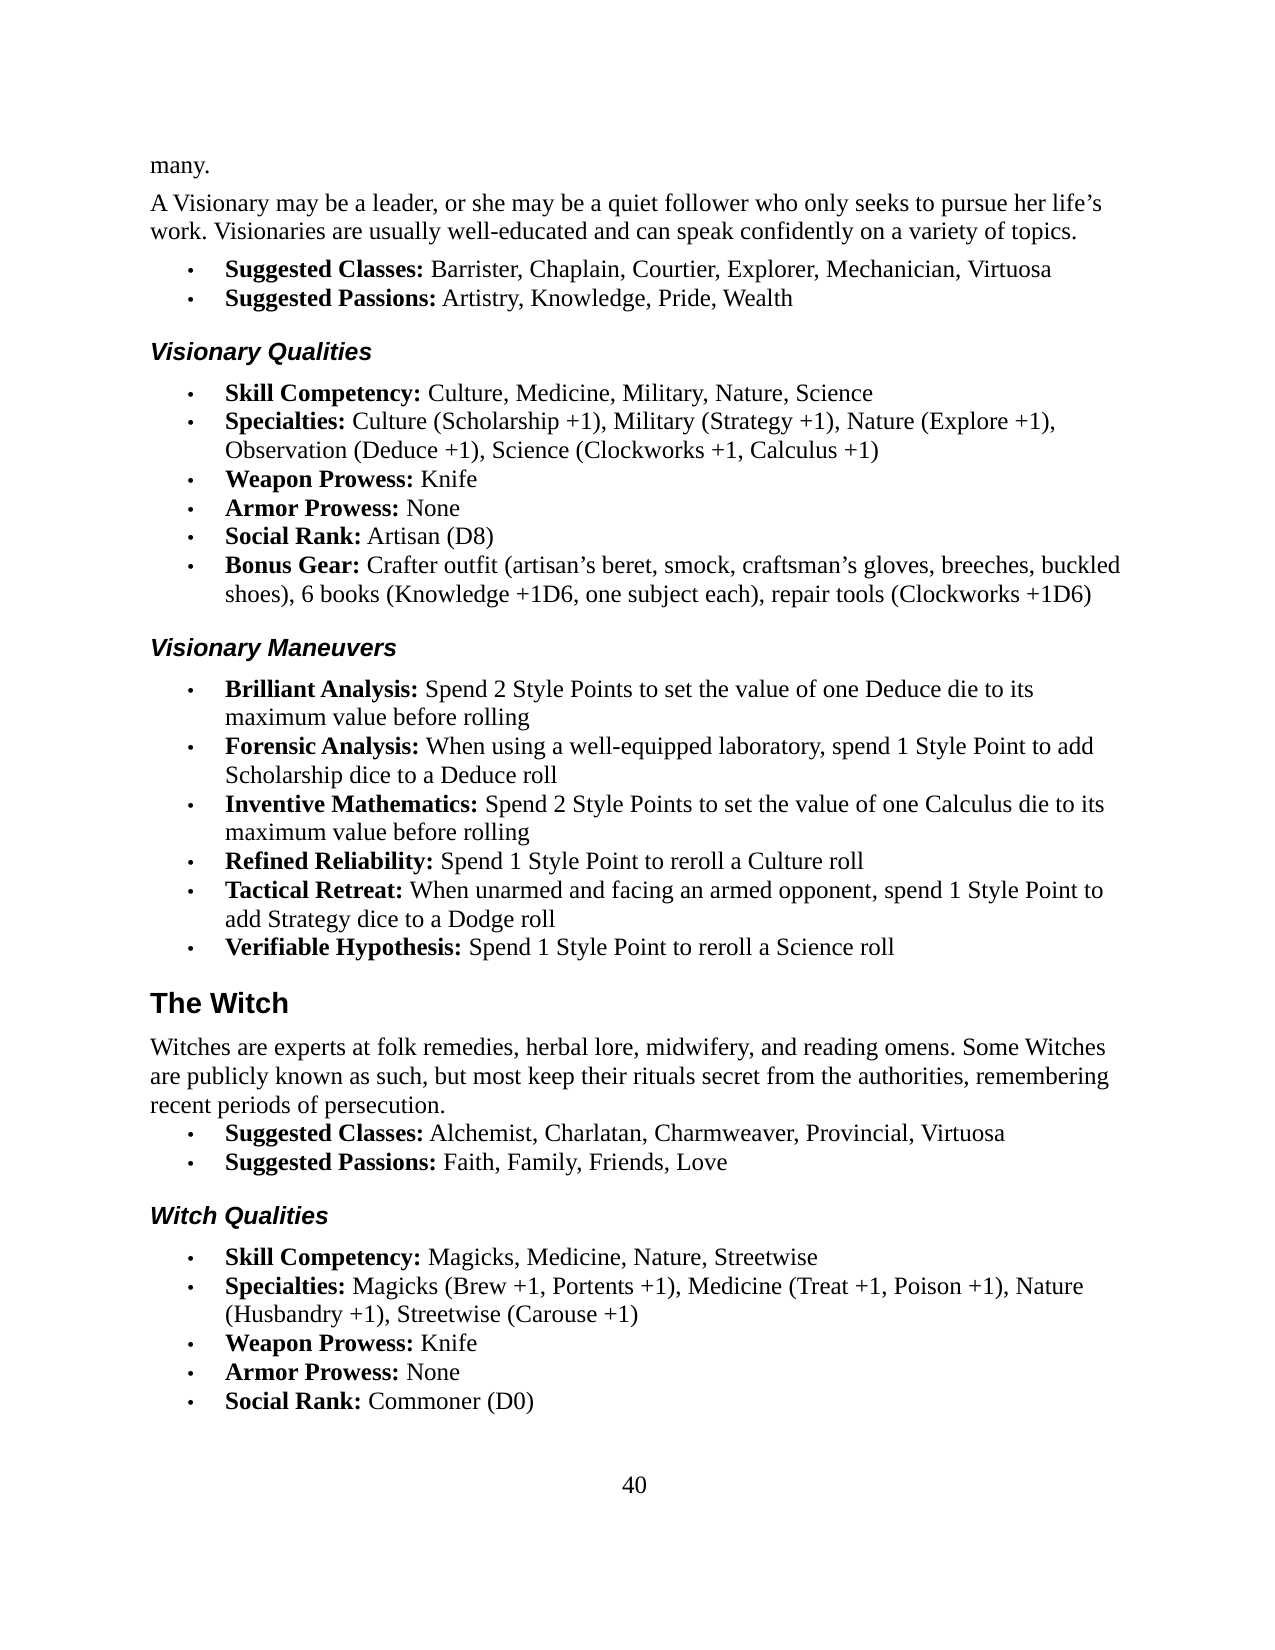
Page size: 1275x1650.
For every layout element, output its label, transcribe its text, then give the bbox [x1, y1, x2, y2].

list Suggested Classes: Alchemist, Charlatan, Charmweaver, Provincial, Virtuosa [187, 1118, 1125, 1147]
list Social Rank: Commoner (D0) [187, 1386, 1125, 1414]
text A Visionary may be a leader, or she may be a quiet follower who only seeks to pursue her life’s work. Visionaries are usually well-educated and can speak confidently on a variety of topics. [150, 188, 1125, 245]
list Specialties: Culture (Scholarship +1), Military (Strategy +1), Nature (Explore +1), Observation (Deduce +1), Science (Clockworks +1, Calculus +1) [187, 406, 1125, 464]
list Specialties: Magicks (Brew +1, Portents +1), Medicine (Treat +1, Poison +1), Nature (Husbandry +1), Streetwise (Carouse +1) [187, 1271, 1125, 1328]
list Armor Prowess: None [187, 493, 1125, 521]
subtitle Visionary Qualities [150, 337, 1125, 365]
list Suggested Classes: Barrister, Chaplain, Courtier, Explorer, Mechanician, Virtuosa [187, 254, 1125, 283]
list Verifiable Hypothesis: Spend 1 Style Point to reroll a Science roll [187, 932, 1125, 961]
subtitle Witch Qualities [150, 1201, 1125, 1229]
subtitle Visionary Maneuvers [150, 633, 1125, 661]
list Bonus Gear: Crafter outfit (artisan’s beret, smock, craftsman’s gloves, breeches, buckled shoes), 6 books (Knowledge +1D6, one subject each), repair tools (Clockworks +1D6) [187, 550, 1125, 608]
subtitle The Witch [150, 986, 1125, 1020]
text many. [150, 150, 1125, 179]
list Weapon Prowess: Knife [187, 464, 1125, 493]
list Forensic Analysis: When using a well-equipped laboratory, spend 1 Style Point to add Scholarship dice to a Deduce roll [187, 731, 1125, 789]
list Suggested Passions: Artistry, Knowledge, Pride, Wealth [187, 283, 1125, 312]
list Brilliant Analysis: Spend 2 Style Points to set the value of one Deduce die to its maximum value before rolling [187, 674, 1125, 731]
list Skill Competency: Culture, Medicine, Military, Nature, Science [187, 378, 1125, 406]
list Social Rank: Artisan (D8) [187, 521, 1125, 550]
list Suggested Passions: Faith, Family, Friends, Love [187, 1147, 1125, 1176]
text Witches are experts at folk remedies, herbal lore, midwifery, and reading omens. Some Witches are publicly known as such, but most keep their rituals secret from the authorities, remembering recent periods of persecution. [150, 1032, 1125, 1118]
list Weapon Prowess: Knife [187, 1328, 1125, 1357]
list Tactical Retreat: When unarmed and facing an armed opponent, spend 1 Style Point to add Strategy dice to a Dodge roll [187, 875, 1125, 932]
list Skill Competency: Magicks, Medicine, Nature, Streetwise [187, 1242, 1125, 1271]
list Armor Prowess: None [187, 1357, 1125, 1386]
list Inventive Mathematics: Spend 2 Style Points to set the value of one Calculus die to its maximum value before rolling [187, 789, 1125, 846]
list Refined Reliability: Spend 1 Style Point to reroll a Culture roll [187, 846, 1125, 875]
